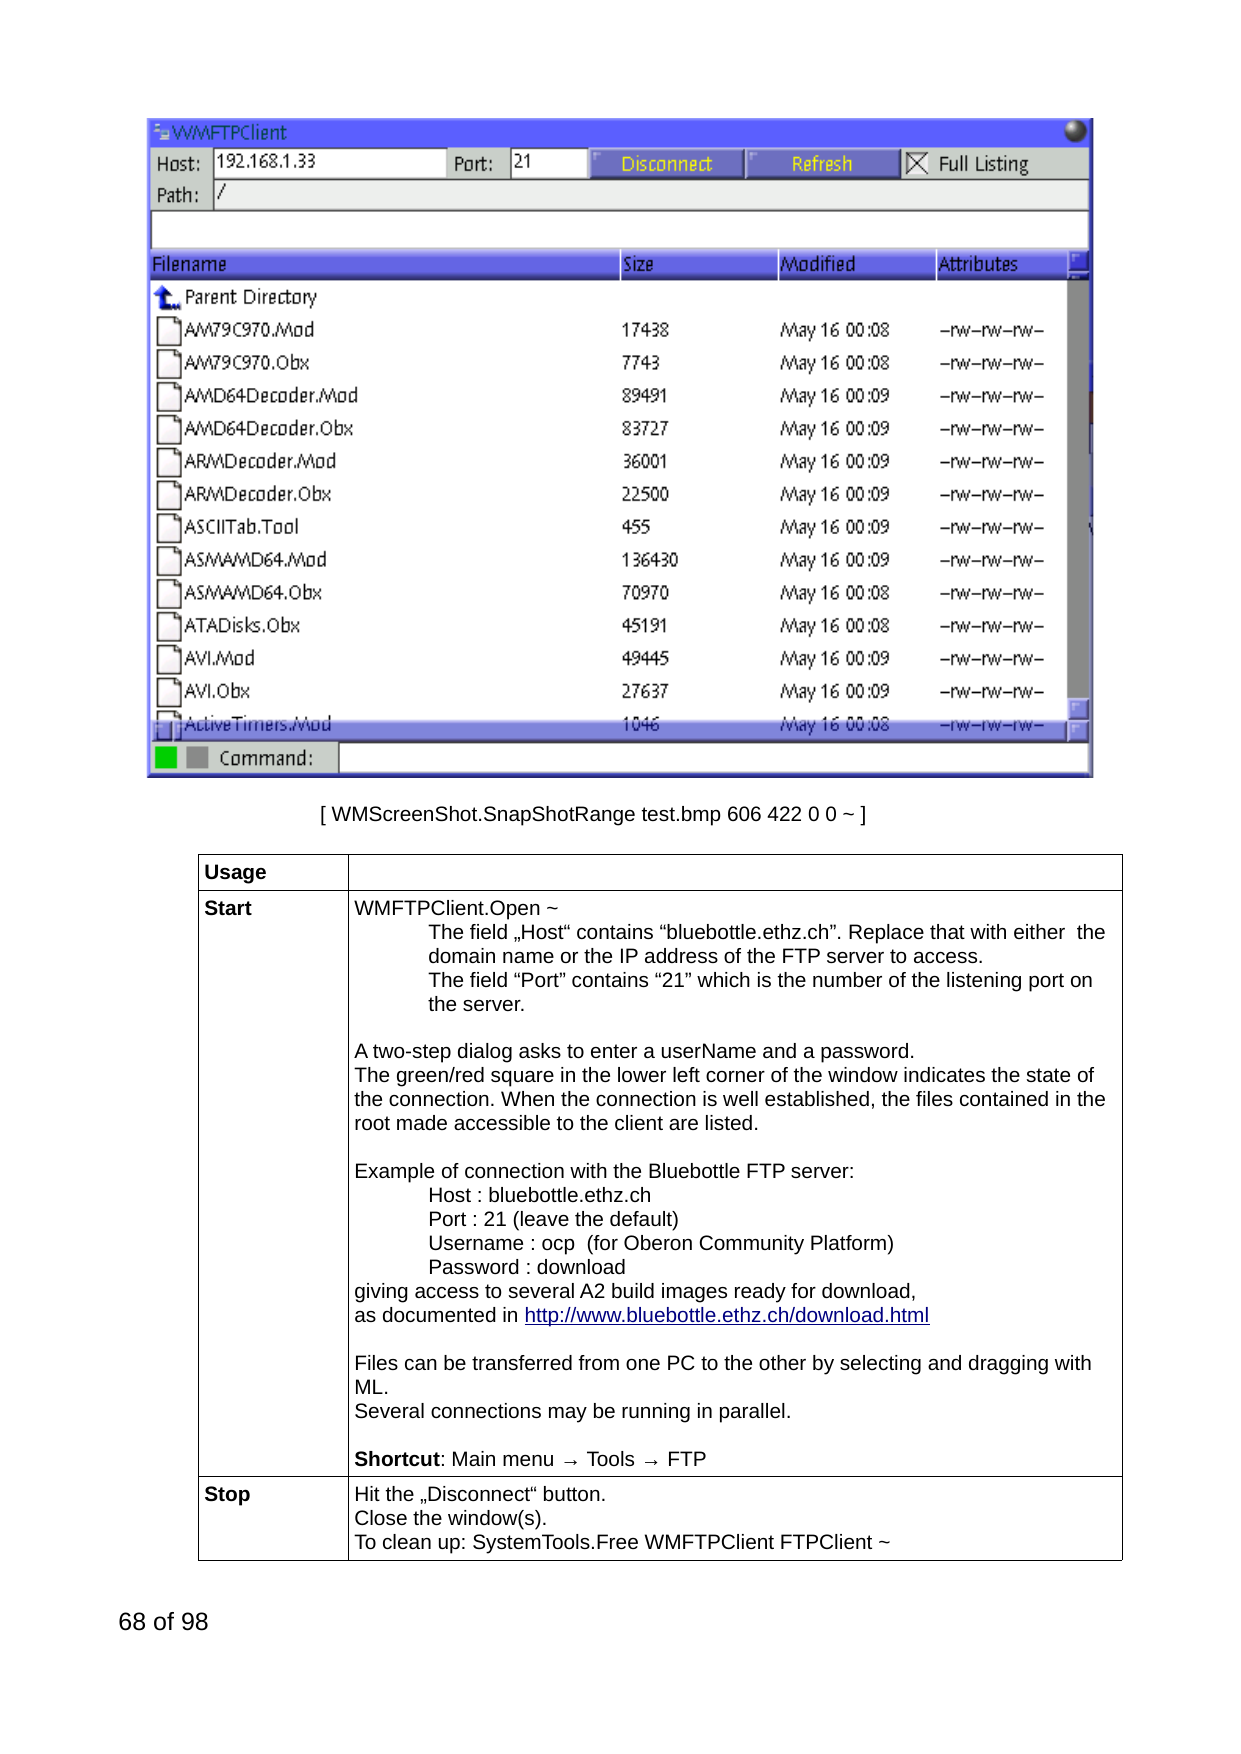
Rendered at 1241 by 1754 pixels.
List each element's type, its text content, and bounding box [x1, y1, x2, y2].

table_cell Hit the „Disconnect“ button. Close the window(s). To clean up: SystemTools.Free WMFTPClient FTPClient ~ [349, 1477, 1122, 1560]
table_cell Start [199, 891, 348, 1476]
table_header [349, 855, 1122, 890]
picture [146, 118, 1094, 778]
table_cell Stop [199, 1477, 348, 1560]
table_header Usage [199, 855, 348, 890]
text [ WMScreenShot.SnapShotRange test.bmp 606 422 0 0 ~ ] [118, 801, 1122, 825]
table_cell WMFTPClient.Open ~ The field „Host“ contains “bluebottle.ethz.ch”. Replace that with either the domain name or the IP address of the FTP server to access. The field “Port” contains “21” which is the number of the listening port on the server. A two-step dialog asks to enter a userName and a password. The green/red square in the lower left corner of the window indicates the state of the connection. When the connection is well established, the files contained in the root made accessible to the client are listed. Example of connection with the Bluebottle FTP server: Host : bluebottle.ethz.ch Port : 21 (leave the default) Username : ocp (for Oberon Community Platform) Password : download giving access to several A2 build images ready for download, as documented in http://www.bluebottle.ethz.ch/download.html Files can be transferred from one PC to the other by selecting and dragging with ML. Several connections may be running in parallel. Shortcut: Main menu → Tools → FTP [349, 891, 1122, 1476]
